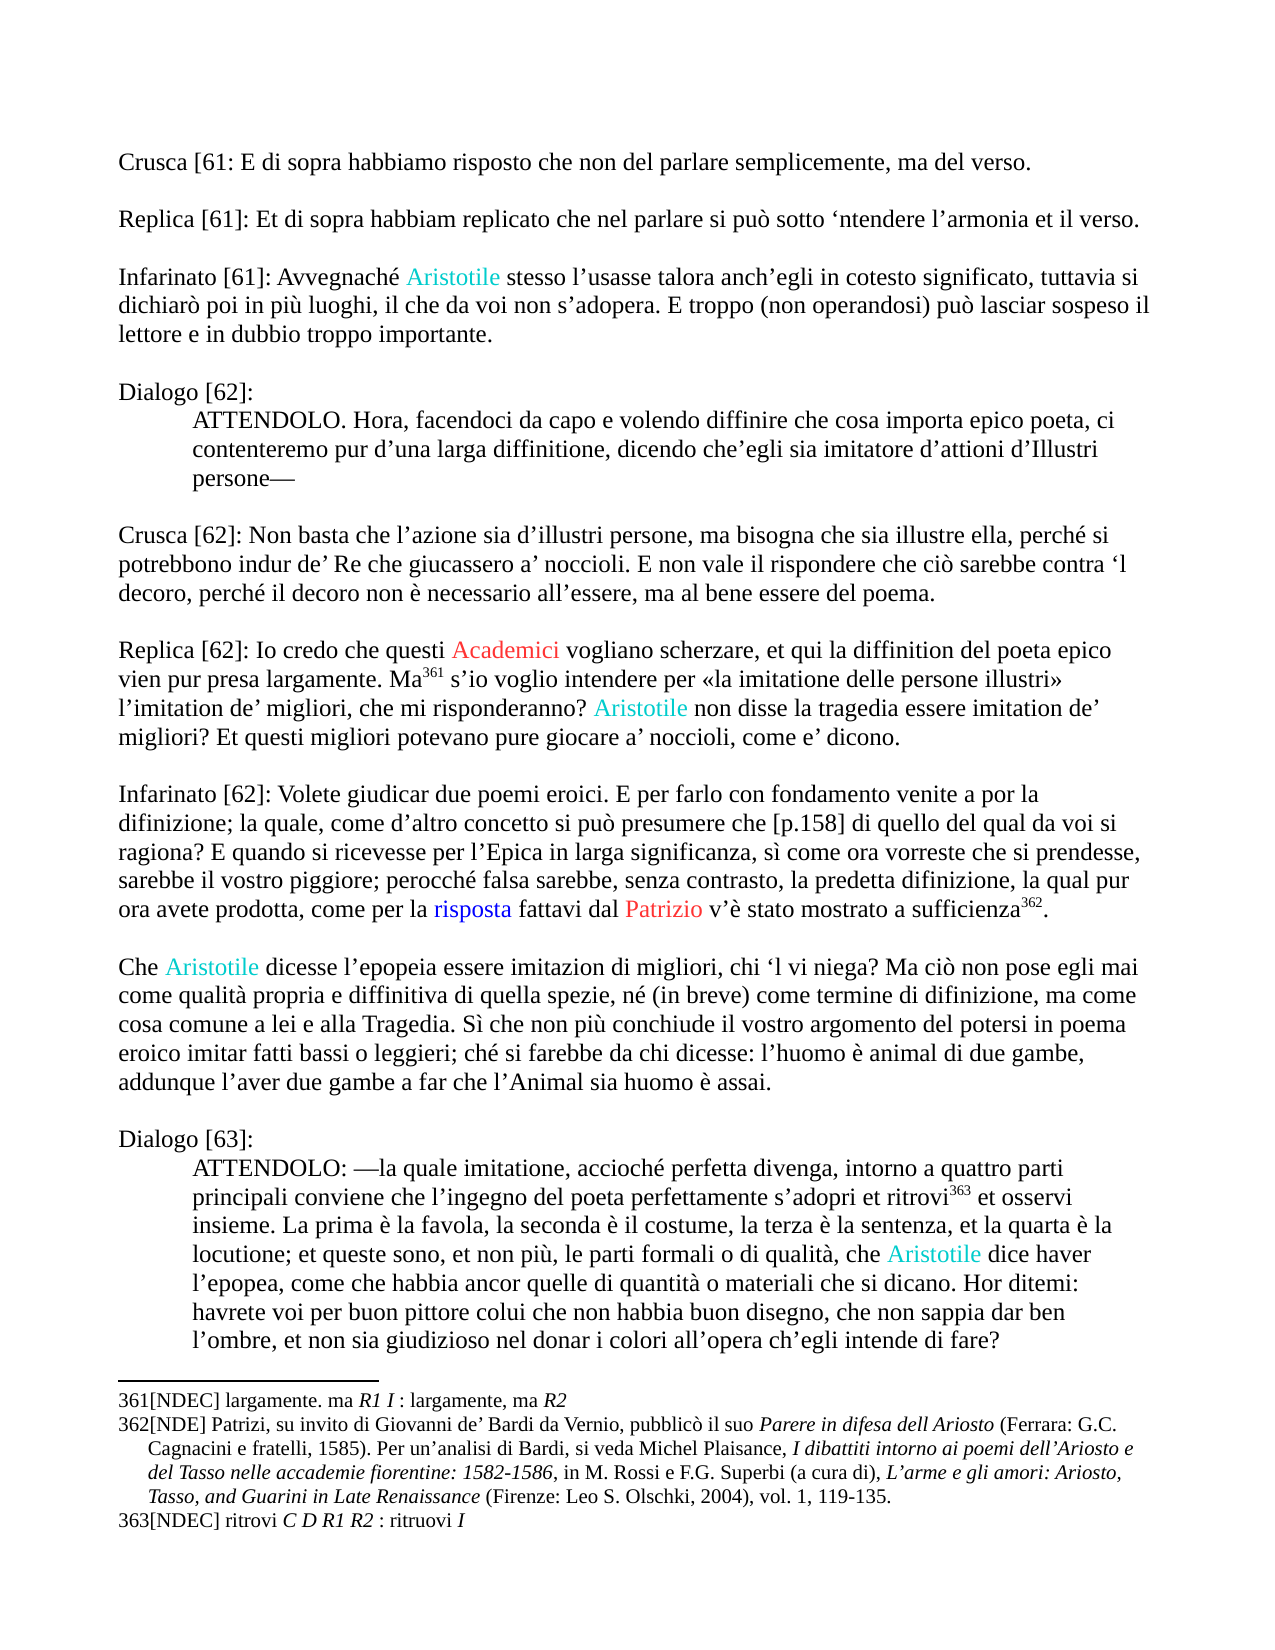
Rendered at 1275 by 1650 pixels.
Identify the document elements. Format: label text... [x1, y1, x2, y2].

text Crusca [62]: Non basta che l’azione sia d’illustri persone, ma bisogna che sia illustre ella, perché si potrebbono indur de’ Re che giucassero a’ noccioli. E non vale il rispondere che ciò sarebbe contra ‘l decoro, perché il decoro non è necessario all’essere, ma al bene essere del poema. [118, 521, 1157, 607]
text [NDE] Patrizi, su invito di Giovanni de’ Bardi da Vernio, pubblicò il suo Parere in difesa dell Ariosto (Ferrara: G.C. Cagnacini e fratelli, 1585). Per un’analisi di Bardi, si veda Michel Plaisance, I dibattiti intorno ai poemi dell’Ariosto e del Tasso nelle accademie fiorentine: 1582-1586, in M. Rossi e F.G. Superbi (a cura di), L’arme e gli amori: Ariosto, Tasso, and Guarini in Late Renaissance (Firenze: Leo S. Olschki, 2004), vol. 1, 119-135. [118, 1412, 1157, 1508]
text Dialogo [63]: [118, 1124, 1157, 1153]
text Replica [62]: Io credo che questi Academici vogliano scherzare, et qui la diffinition del poeta epico vien pur presa largamente. Ma s’io voglio intendere per «la imitatione delle persone illustri» l’imitation de’ migliori, che mi risponderanno? Aristotile non disse la tragedia essere imitation de’ migliori? Et questi migliori potevano pure giocare a’ noccioli, come e’ dicono. [118, 636, 1157, 751]
text Dialogo [62]: [118, 377, 1157, 406]
text Infarinato [61]: Avvegnaché Aristotile stesso l’usasse talora anch’egli in cotesto significato, tuttavia si dichiarò poi in più luoghi, il che da voi non s’adopera. E troppo (non operandosi) può lasciar sospeso il lettore e in dubbio troppo importante. [118, 262, 1157, 348]
text Infarinato [62]: Volete giudicar due poemi eroici. E per farlo con fondamento venite a por la difinizione; la quale, come d’altro concetto si può presumere che [p.158] di quello del qual da voi si ragiona? E quando si ricevesse per l’Epica in larga significanza, sì come ora vorreste che si prendesse, sarebbe il vostro piggiore; perocché falsa sarebbe, senza contrasto, la predetta difinizione, la qual pur ora avete prodotta, come per la risposta fattavi dal Patrizio v’è stato mostrato a sufficienza. [118, 779, 1157, 923]
text Che Aristotile dicesse l’epopeia essere imitazion di migliori, chi ‘l vi niega? Ma ciò non pose egli mai come qualità propria e diffinitiva di quella spezie, né (in breve) come termine di difinizione, ma come cosa comune a lei e alla Tragedia. Sì che non più conchiude il vostro argomento del potersi in poema eroico imitar fatti bassi o leggieri; ché si farebbe da chi dicesse: l’huomo è animal di due gambe, addunque l’aver due gambe a far che l’Animal sia huomo è assai. [118, 952, 1157, 1096]
text [NDEC] ritrovi C D R1 R2 : ritruovi I [118, 1508, 1157, 1532]
text [NDEC] largamente. ma R1 I : largamente, ma R2 [118, 1387, 1157, 1412]
text Replica [61]: Et di sopra habbiam replicato che nel parlare si può sotto ‘ntendere l’armonia et il verso. [118, 204, 1157, 233]
text Crusca [61: E di sopra habbiamo risposto che non del parlare semplicemente, ma del verso. [118, 147, 1157, 176]
text ATTENDOLO. Hora, facendoci da capo e volendo diffinire che cosa importa epico poeta, ci contenteremo pur d’una larga diffinitione, dicendo che’egli sia imitatore d’attioni d’Illustri persone— [192, 406, 1157, 492]
text ATTENDOLO: —la quale imitatione, accioché perfetta divenga, intorno a quattro parti principali conviene che l’ingegno del poeta perfettamente s’adopri et ritrovi et osservi insieme. La prima è la favola, la seconda è il costume, la terza è la sentenza, et la quarta è la locutione; et queste sono, et non più, le parti formali o di qualità, che Aristotile dice haver l’epopea, come che habbia ancor quelle di quantità o materiali che si dicano. Hor ditemi: havrete voi per buon pittore colui che non habbia buon disegno, che non sappia dar ben l’ombre, et non sia giudizioso nel donar i colori all’opera ch’egli intende di fare? [192, 1153, 1157, 1354]
